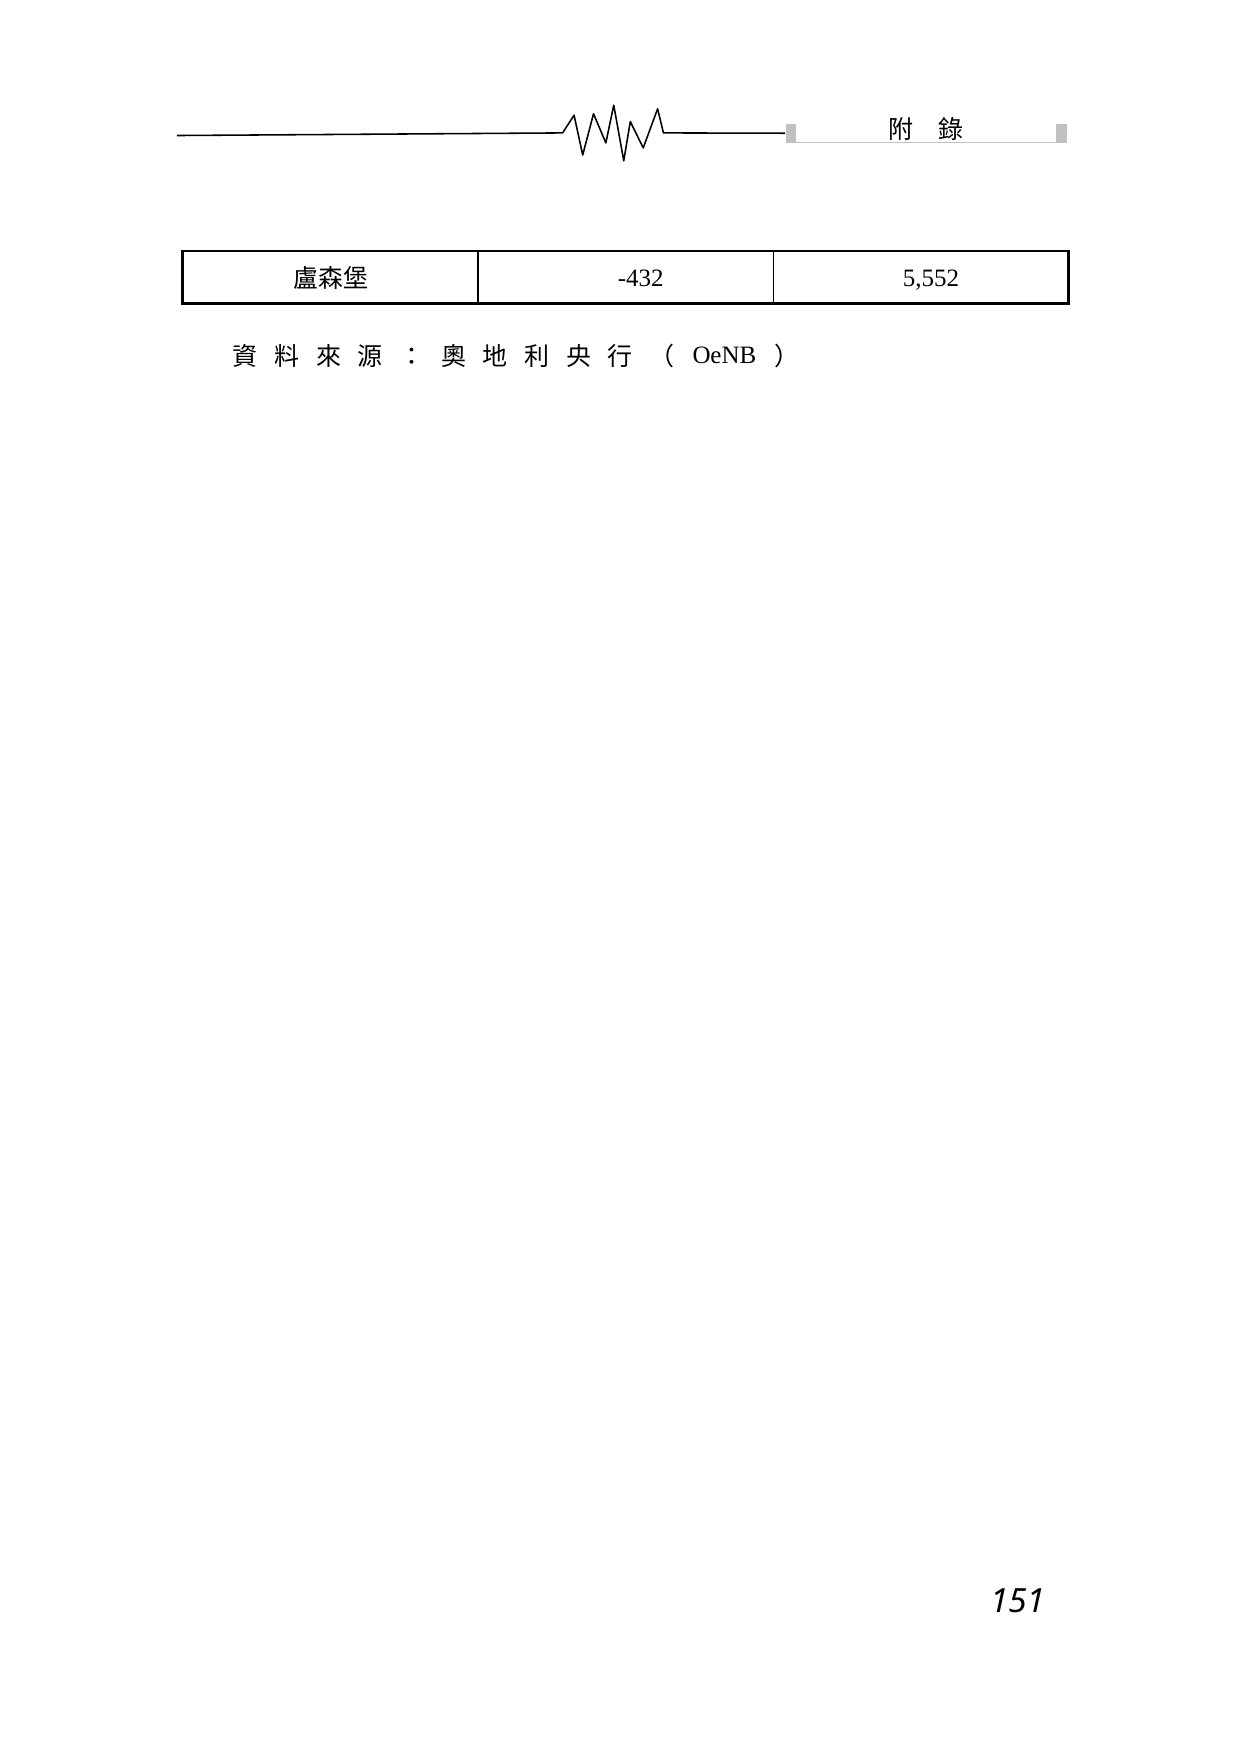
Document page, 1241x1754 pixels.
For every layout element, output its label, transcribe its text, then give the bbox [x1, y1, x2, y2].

table_cell -432 [479, 252, 773, 302]
text 資料來源：奧地利央行（OeNB） [195, 313, 1045, 375]
table_cell 盧森堡 [184, 252, 477, 302]
table_cell 5,552 [774, 252, 1067, 302]
